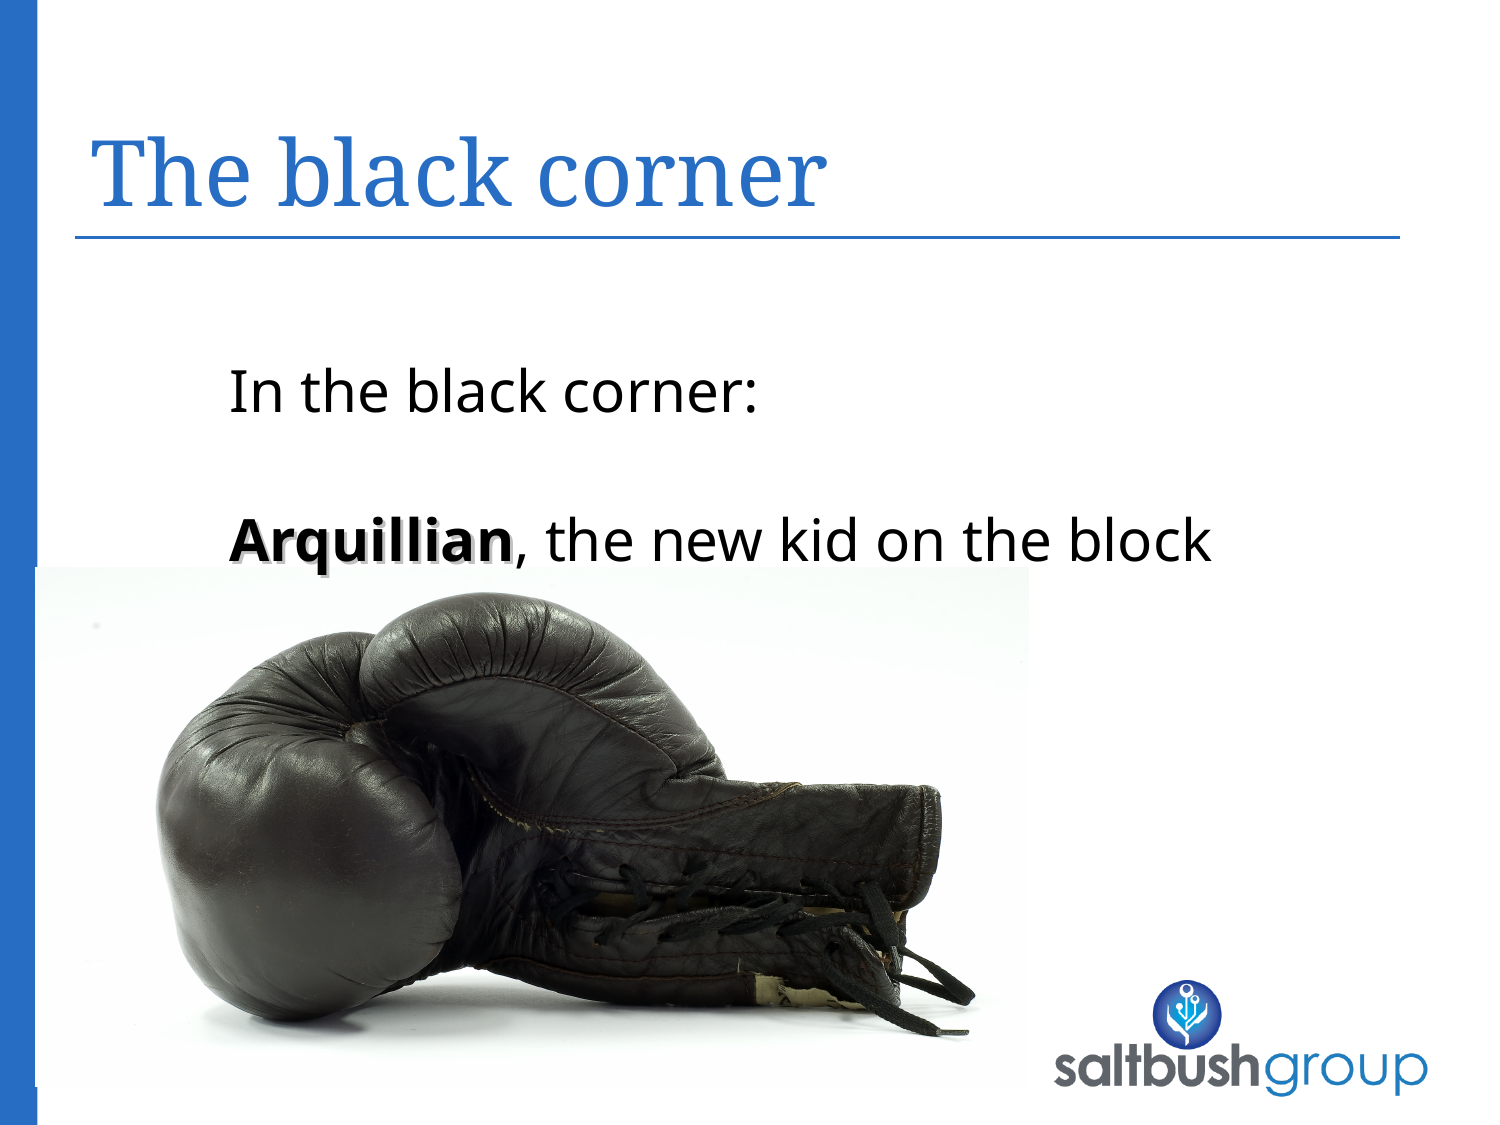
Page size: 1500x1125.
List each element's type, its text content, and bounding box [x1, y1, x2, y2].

title The black corner [75, 45, 1500, 233]
list In the black corner: Arquillian, the new kid on the block [129, 354, 1382, 981]
picture [35, 567, 1029, 1087]
picture [1054, 980, 1430, 1102]
